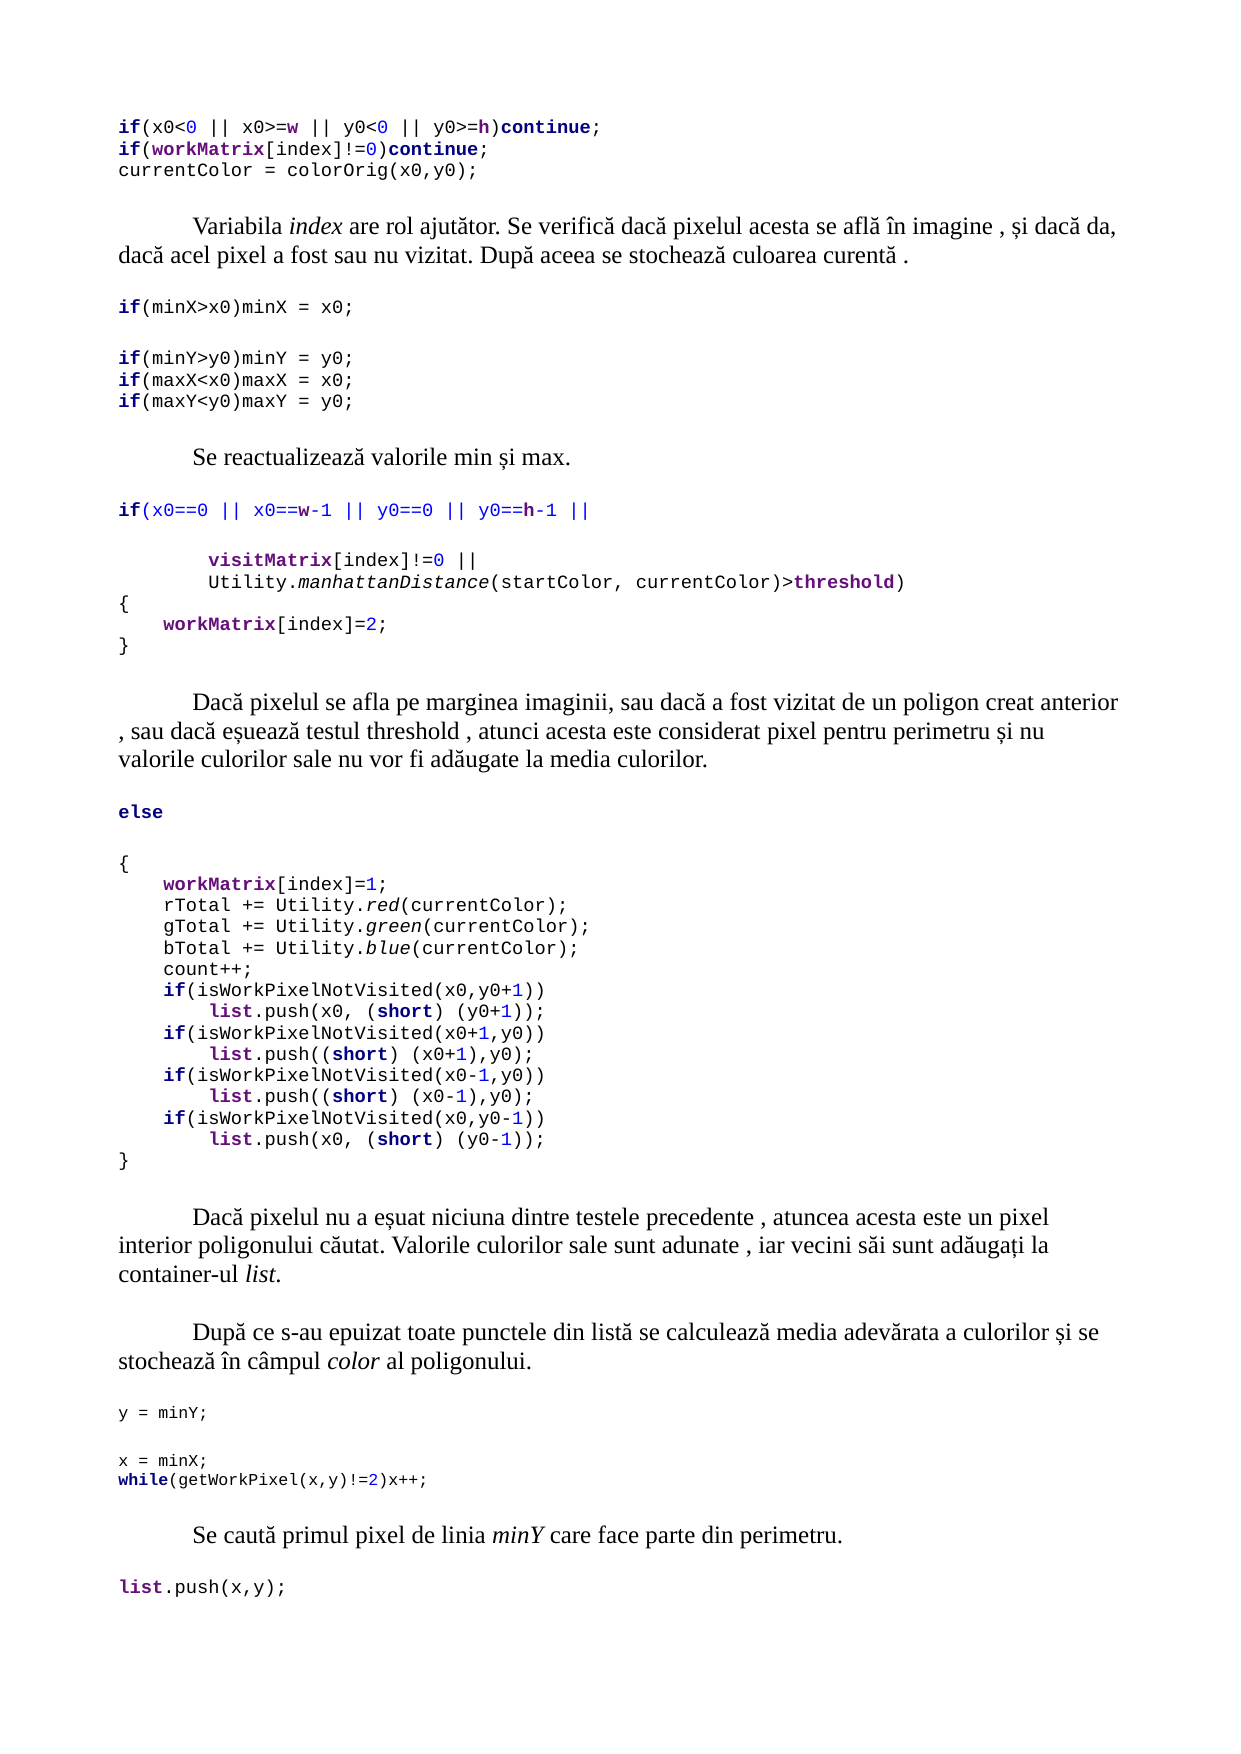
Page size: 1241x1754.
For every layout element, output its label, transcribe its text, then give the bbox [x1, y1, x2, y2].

text if(workMatrix[index]!=0)continue; [118, 139, 1122, 161]
text bTotal += Utility.blue(currentColor); [118, 938, 1122, 960]
text if(maxY<y0)maxY = y0; [118, 392, 1122, 413]
text list.push(x0, (short) (y0+1)); [118, 1002, 1122, 1023]
text count++; [118, 960, 1122, 981]
text workMatrix[index]=2; [118, 615, 1122, 636]
text if(maxX<x0)maxX = x0; [118, 370, 1122, 392]
text while(getWorkPixel(x,y)!=2)x++; [118, 1472, 1122, 1490]
text if(minY>y0)minY = y0; [118, 349, 1122, 370]
text if(isWorkPixelNotVisited(x0+1,y0)) [118, 1023, 1122, 1045]
text Dacă pixelul nu a eșuat niciuna dintre testele precedente , atuncea acesta este un pixel interior poligonului căutat. Valorile culorilor sale sunt adunate , iar vecini săi sunt adăugați la container-ul list. [118, 1202, 1122, 1288]
text După ce s-au epuizat toate punctele din listă se calculează media adevărata a culorilor și se stochează în câmpul color al poligonului. [118, 1317, 1122, 1375]
text Variabila index are rol ajutător. Se verifică dacă pixelul acesta se află în imagine , și dacă da, dacă acel pixel a fost sau nu vizitat. După aceea se stochează culoarea curentă . [118, 211, 1122, 269]
text list.push(x,y); [118, 1578, 1122, 1599]
text visitMatrix[index]!=0 || [118, 551, 1122, 572]
text rTotal += Utility.red(currentColor); [118, 896, 1122, 917]
text if(isWorkPixelNotVisited(x0,y0-1)) [118, 1108, 1122, 1130]
text if(minX>x0)minX = x0; [118, 298, 1122, 319]
text Dacă pixelul se afla pe marginea imaginii, sau dacă a fost vizitat de un poligon creat anterior , sau dacă eșuează testul threshold , atunci acesta este considerat pixel pentru perimetru și nu valorile culorilor sale nu vor fi adăugate la media culorilor. [118, 687, 1122, 773]
text currentColor = colorOrig(x0,y0); [118, 161, 1122, 182]
text if(x0<0 || x0>=w || y0<0 || y0>=h)continue; [118, 118, 1122, 139]
text { [118, 853, 1122, 875]
text Se caută primul pixel de linia minY care face parte din perimetru. [118, 1520, 1122, 1549]
text Utility.manhattanDistance(startColor, currentColor)>threshold) [118, 572, 1122, 594]
text } [118, 1151, 1122, 1172]
text { [118, 594, 1122, 615]
text if(isWorkPixelNotVisited(x0-1,y0)) [118, 1066, 1122, 1087]
text y = minY; [118, 1404, 1122, 1423]
text else [118, 803, 1122, 824]
text list.push((short) (x0-1),y0); [118, 1087, 1122, 1108]
text if(x0==0 || x0==w-1 || y0==0 || y0==h-1 || [118, 501, 1122, 522]
text Se reactualizează valorile min și max. [118, 442, 1122, 471]
text list.push((short) (x0+1),y0); [118, 1045, 1122, 1066]
text x = minX; [118, 1453, 1122, 1472]
text if(isWorkPixelNotVisited(x0,y0+1)) [118, 981, 1122, 1002]
text workMatrix[index]=1; [118, 875, 1122, 896]
text } [118, 636, 1122, 657]
text list.push(x0, (short) (y0-1)); [118, 1130, 1122, 1151]
text gTotal += Utility.green(currentColor); [118, 917, 1122, 938]
